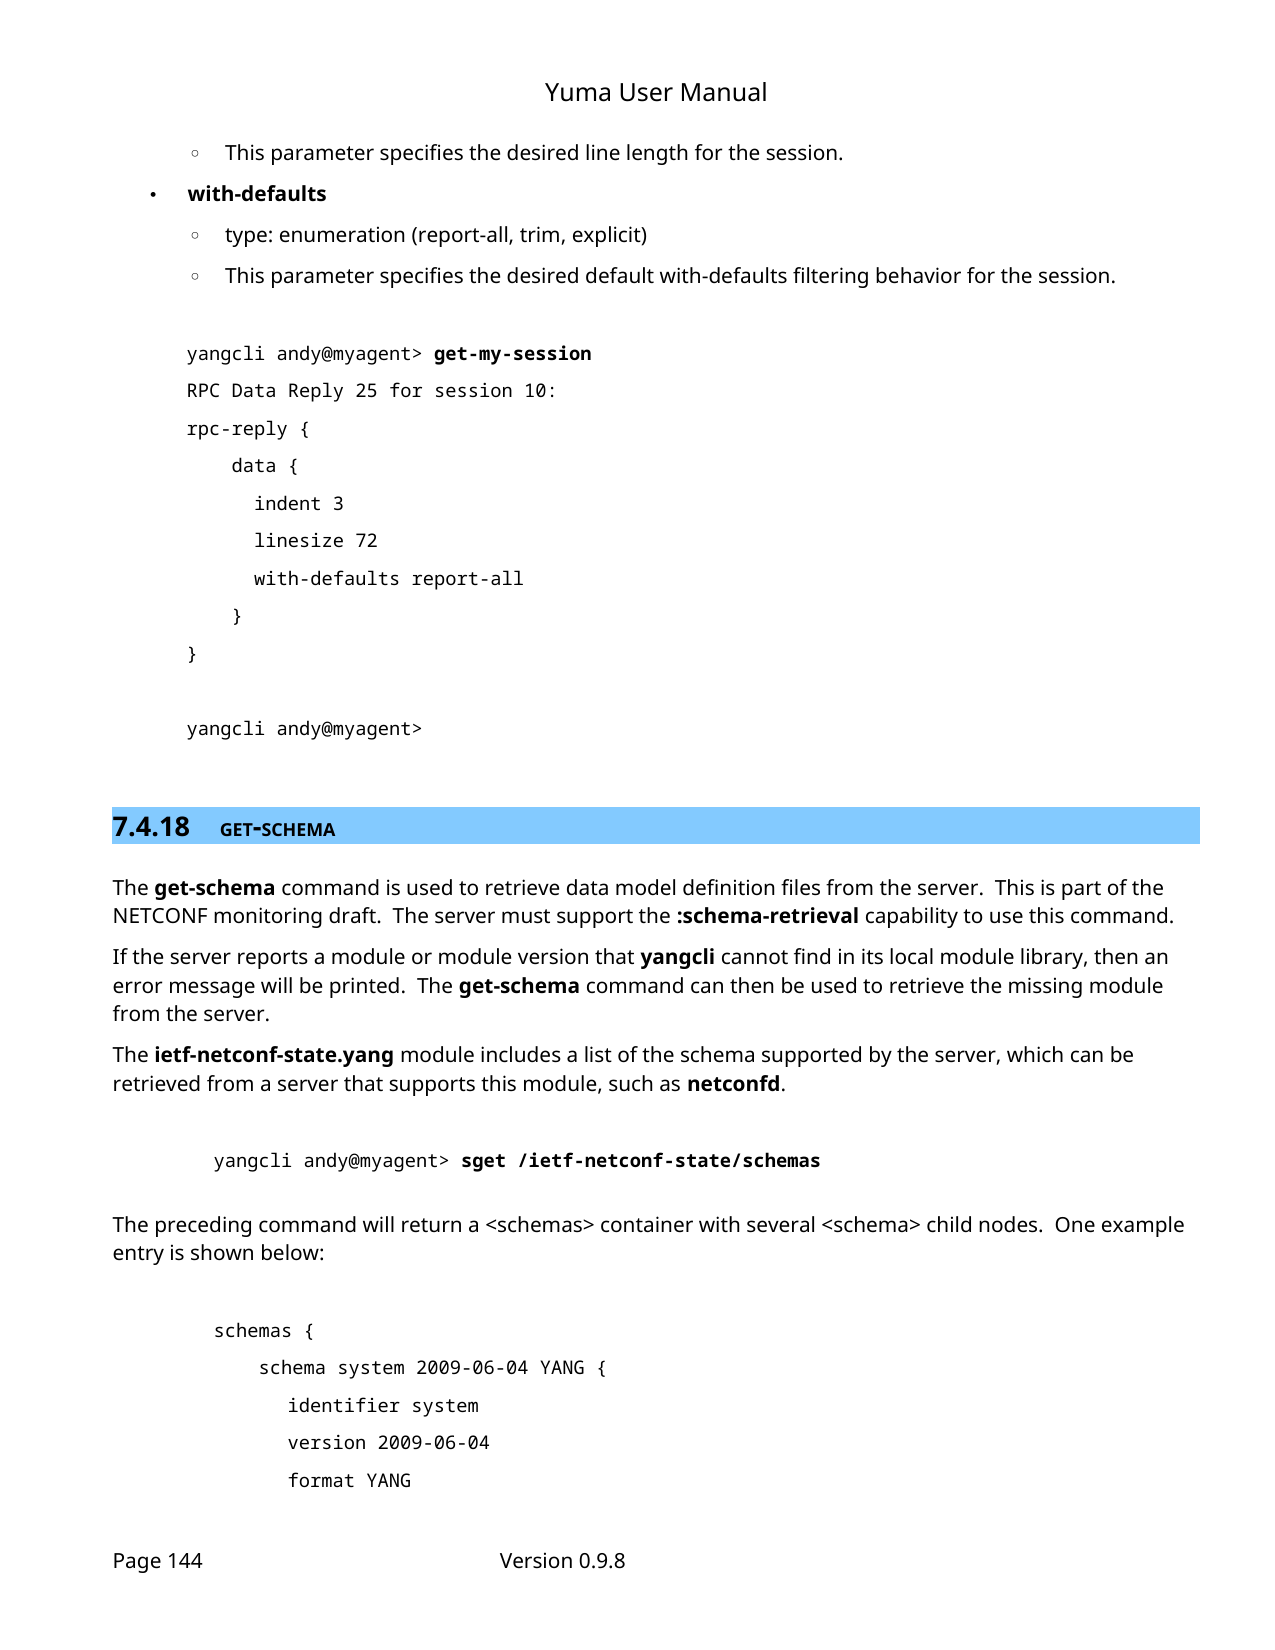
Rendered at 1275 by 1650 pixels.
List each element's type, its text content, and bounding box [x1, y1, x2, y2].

subtitle get-schema [112, 807, 1200, 844]
text identifier system [139, 1392, 1200, 1417]
text schema system 2009-06-04 YANG { [139, 1354, 1200, 1380]
text rpc-reply { [112, 415, 1200, 440]
text The ietf-netconf-state.yang module includes a list of the schema supported by the server, which can be retrieved from a server that supports this module, such as netconfd. [112, 1040, 1200, 1097]
text data { [112, 452, 1200, 478]
list with-defaults [150, 179, 1200, 208]
text version 2009-06-04 [139, 1429, 1200, 1455]
text linesize 72 [112, 527, 1200, 553]
text with-defaults report-all [112, 565, 1200, 590]
text yangcli andy@myagent> get-my-session [112, 340, 1200, 365]
text RPC Data Reply 25 for session 10: [112, 377, 1200, 403]
text The get-schema command is used to retrieve data model definition files from the server. This is part of the NETCONF monitoring draft. The server must support the :schema-retrieval capability to use this command. [112, 873, 1200, 930]
text indent 3 [112, 490, 1200, 515]
text The preceding command will return a <schemas> container with several <schema> child nodes. One example entry is shown below: [112, 1210, 1200, 1267]
text } [112, 602, 1200, 628]
text yangcli andy@myagent> [112, 715, 1200, 740]
text format YANG [139, 1467, 1200, 1492]
list type: enumeration (report-all, trim, explicit) [187, 220, 1200, 249]
list This parameter specifies the desired line length for the session. [187, 138, 1200, 167]
text yangcli andy@myagent> sget /ietf-netconf-state/schemas [139, 1147, 1200, 1198]
text } [112, 640, 1200, 665]
text If the server reports a module or module version that yangcli cannot find in its local module library, then an error message will be printed. The get-schema command can then be used to retrieve the missing module from the server. [112, 942, 1200, 1028]
list This parameter specifies the desired default with-defaults filtering behavior for the session. [187, 261, 1200, 290]
text schemas { [139, 1317, 1200, 1342]
